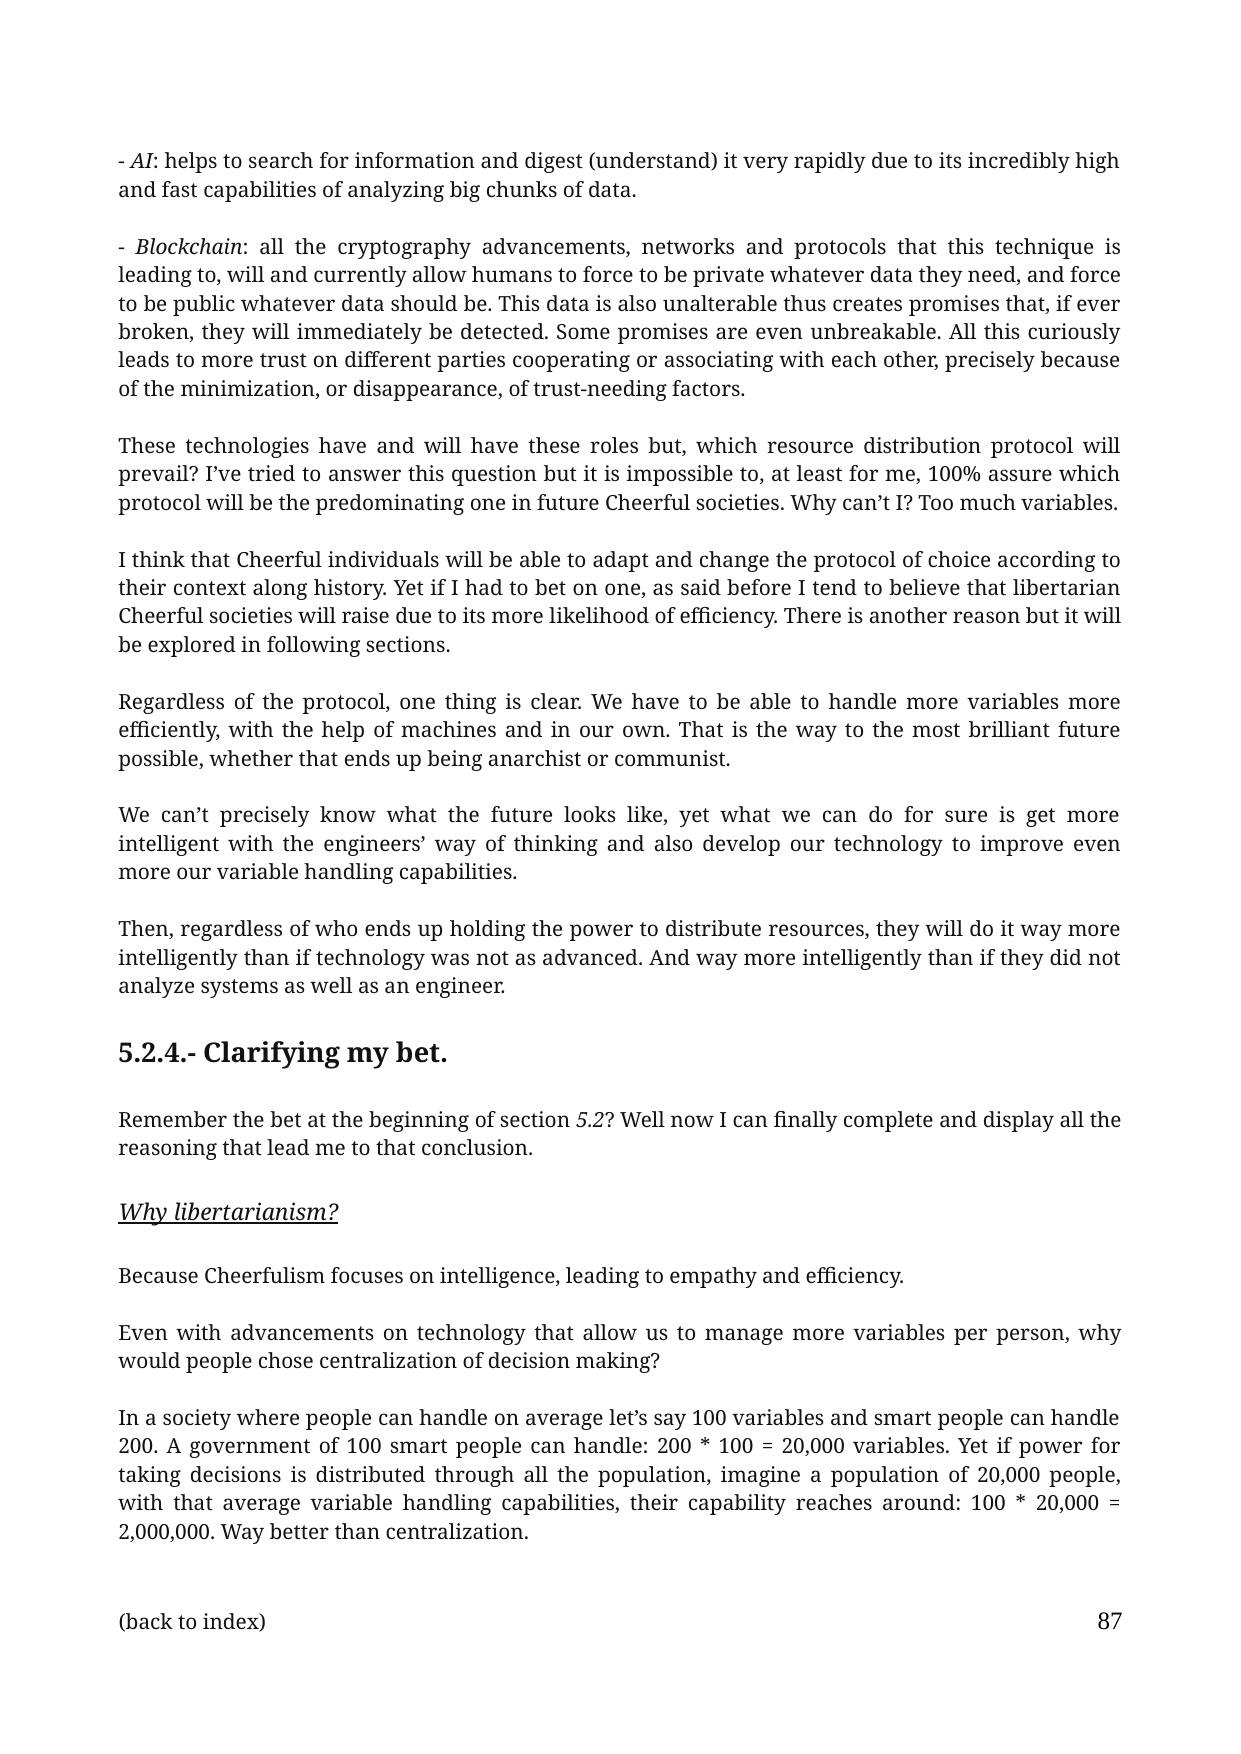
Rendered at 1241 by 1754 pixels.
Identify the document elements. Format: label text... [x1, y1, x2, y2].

text We can’t precisely know what the future looks like, yet what we can do for sure is get more intelligent with the engineers’ way of thinking and also develop our technology to improve even more our variable handling capabilities. [118, 801, 1122, 886]
text Then, regardless of who ends up holding the power to distribute resources, they will do it way more intelligently than if technology was not as advanced. And way more intelligently than if they did not analyze systems as well as an engineer. [118, 914, 1122, 1000]
text - Blockchain: all the cryptography advancements, networks and protocols that this technique is leading to, will and currently allow humans to force to be private whatever data they need, and force to be public whatever data should be. This data is also unalterable thus creates promises that, if ever broken, they will immediately be detected. Some promises are even unbreakable. All this curiously leads to more trust on different parties cooperating or associating with each other, precisely because of the minimization, or disappearance, of trust-needing factors. [118, 232, 1122, 402]
text These technologies have and will have these roles but, which resource distribution protocol will prevail? I’ve tried to answer this question but it is impossible to, at least for me, 100% assure which protocol will be the predominating one in future Cheerful societies. Why can’t I? Too much variables. [118, 431, 1122, 516]
text In a society where people can handle on average let’s say 100 variables and smart people can handle 200. A government of 100 smart people can handle: 200 * 100 = 20,000 variables. Yet if power for taking decisions is distributed through all the population, imagine a population of 20,000 people, with that average variable handling capabilities, their capability reaches around: 100 * 20,000 = 2,000,000. Way better than centralization. [118, 1403, 1122, 1545]
text Because Cheerfulism focuses on intelligence, leading to empathy and efficiency. [118, 1261, 1122, 1289]
text I think that Cheerful individuals will be able to adapt and change the protocol of choice according to their context along history. Yet if I had to bet on one, as said before I tend to believe that libertarian Cheerful societies will raise due to its more likelihood of efficiency. There is another reason but it will be explored in following sections. [118, 545, 1122, 658]
text Regardless of the protocol, one thing is clear. We have to be able to handle more variables more efficiently, with the help of machines and in our own. That is the way to the most brilliant future possible, whether that ends up being anarchist or communist. [118, 687, 1122, 772]
text - AI: helps to search for information and digest (understand) it very rapidly due to its incredibly high and fast capabilities of analyzing big chunks of data. [118, 147, 1122, 203]
text Why libertarianism? [118, 1196, 1122, 1227]
text Even with advancements on technology that allow us to manage more variables per person, why would people chose centralization of decision making? [118, 1318, 1122, 1375]
text 5.2.4.- Clarifying my bet. [118, 1034, 1122, 1071]
text Remember the bet at the beginning of section 5.2? Well now I can finally complete and display all the reasoning that lead me to that conclusion. [118, 1105, 1122, 1162]
